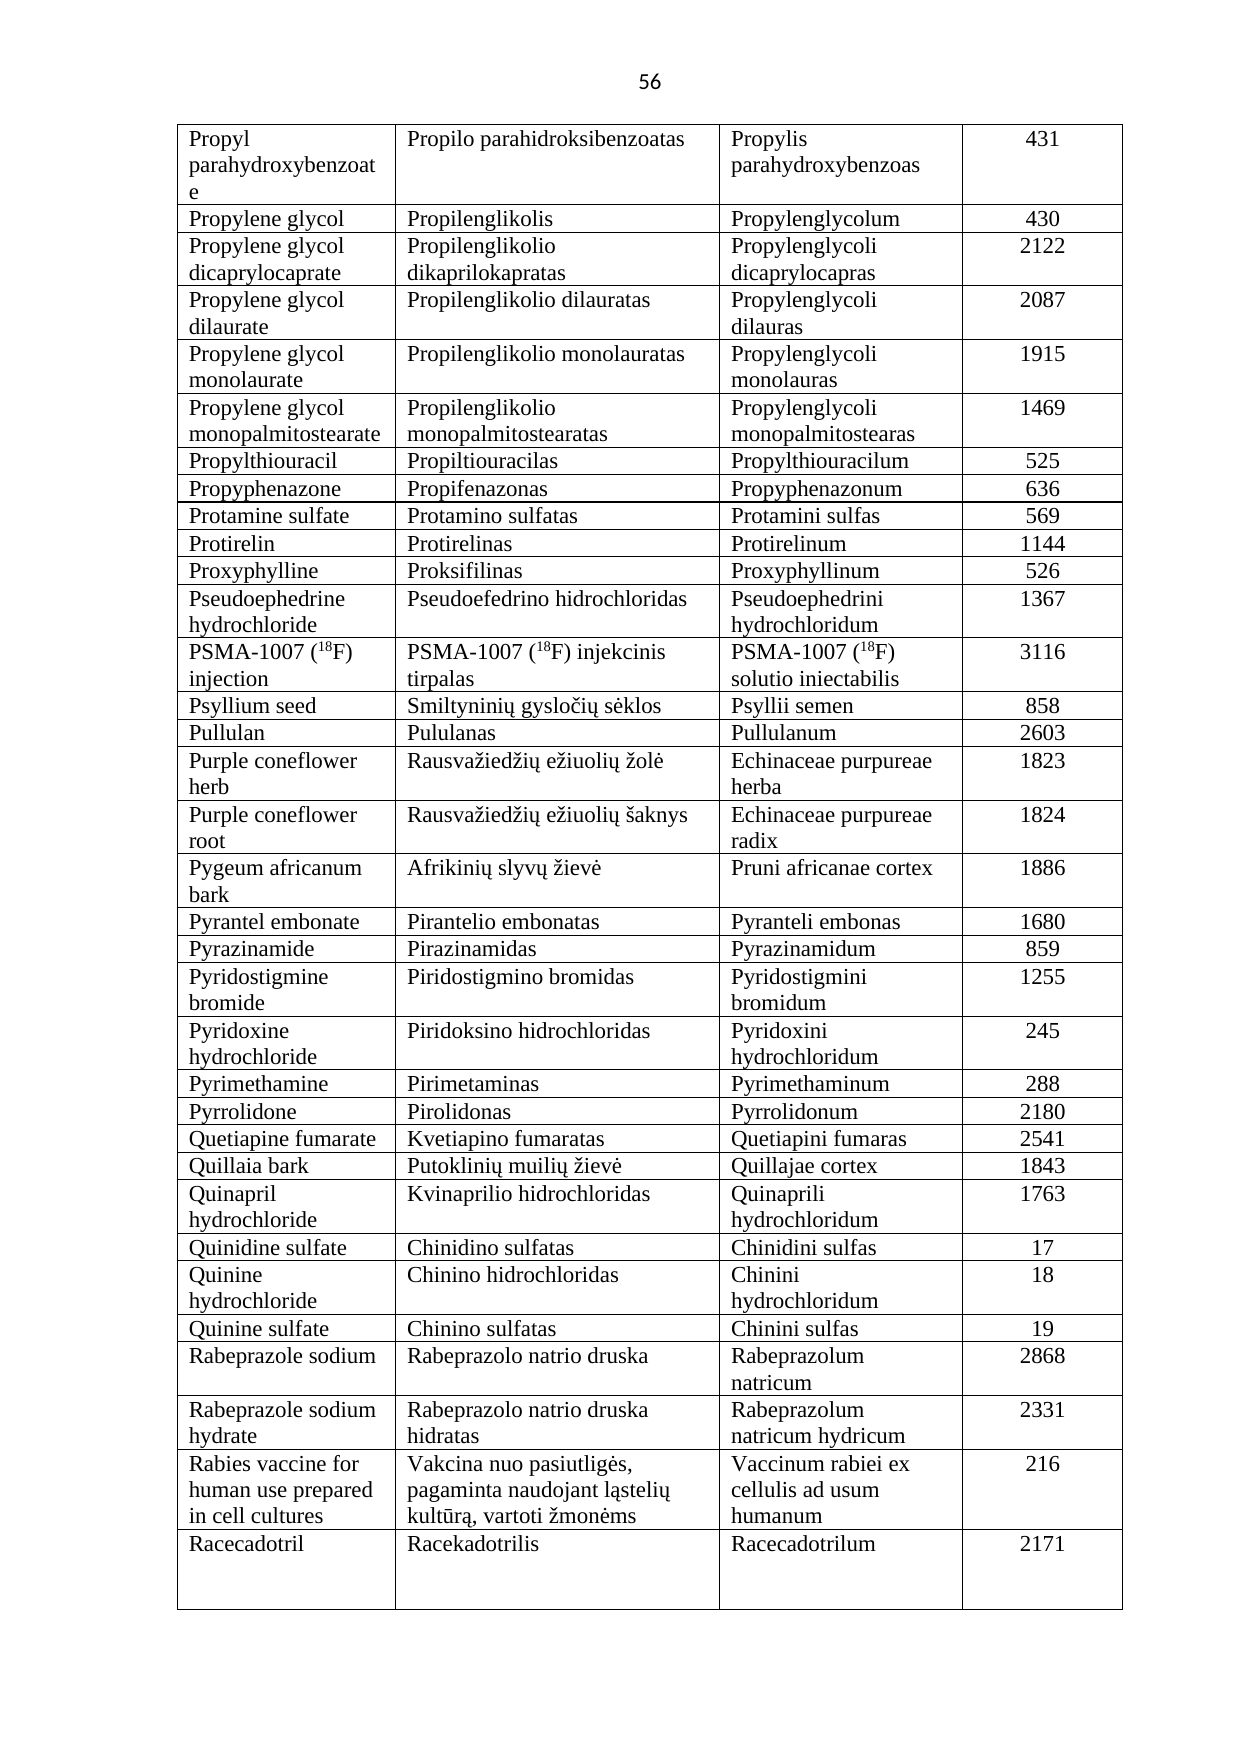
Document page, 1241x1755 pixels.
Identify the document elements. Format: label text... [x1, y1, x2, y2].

table_cell Protirelin [178, 530, 395, 556]
table_cell 2180 [963, 1098, 1122, 1124]
table_cell Protamini sulfas [720, 503, 962, 529]
table_cell Propylene glycol [178, 205, 395, 232]
table_cell Pyridostigmini bromidum [720, 963, 962, 1016]
table_cell 216 [963, 1450, 1122, 1529]
table_cell Propilenglikolio dikaprilokapratas [396, 233, 719, 285]
table_cell Rabeprazolum natricum [720, 1342, 962, 1395]
table_cell Putoklinių muilių žievė [396, 1153, 719, 1179]
table_cell Racecadotril [178, 1530, 395, 1608]
table_cell 569 [963, 503, 1122, 529]
table_cell Propifenazonas [396, 475, 719, 501]
table_cell 1843 [963, 1153, 1122, 1179]
table_cell Vaccinum rabiei ex cellulis ad usum humanum [720, 1450, 962, 1529]
table_cell Pyrrolidonum [720, 1098, 962, 1124]
table_cell 431 [963, 125, 1122, 204]
table_cell 1915 [963, 340, 1122, 393]
table_cell 2087 [963, 286, 1122, 339]
table_cell Racecadotrilum [720, 1530, 962, 1608]
table_cell Pirimetaminas [396, 1070, 719, 1097]
table_cell 2541 [963, 1125, 1122, 1152]
table_cell Protamino sulfatas [396, 503, 719, 529]
table_cell Quinine sulfate [178, 1315, 395, 1341]
table_cell 2603 [963, 720, 1122, 746]
table_cell Chinini hydrochloridum [720, 1261, 962, 1314]
table_cell Propylene glycol monopalmitostearate [178, 394, 395, 447]
table_cell Echinaceae purpureae herba [720, 747, 962, 799]
table_cell 1144 [963, 530, 1122, 556]
table_cell 1763 [963, 1180, 1122, 1233]
table_cell 1469 [963, 394, 1122, 447]
table_cell 430 [963, 205, 1122, 232]
table_cell Quillaia bark [178, 1153, 395, 1179]
table_cell 19 [963, 1315, 1122, 1341]
table_cell 2331 [963, 1396, 1122, 1449]
table_cell Pirazinamidas [396, 936, 719, 962]
table_cell Rabeprazolo natrio druska [396, 1342, 719, 1395]
table_cell Rabeprazole sodium [178, 1342, 395, 1395]
table_cell 2868 [963, 1342, 1122, 1395]
table_cell 1886 [963, 854, 1122, 907]
table_cell Propylthiouracilum [720, 448, 962, 474]
table_cell PSMA-1007 (18F) injekcinis tirpalas [396, 638, 719, 691]
table_cell 17 [963, 1234, 1122, 1260]
table_cell Rabies vaccine for human use prepared in cell cultures [178, 1450, 395, 1529]
table_cell Propylenglycoli dicaprylocapras [720, 233, 962, 285]
table_cell Pullulan [178, 720, 395, 746]
table_cell Pyrazinamide [178, 936, 395, 962]
table_cell Chinidini sulfas [720, 1234, 962, 1260]
table_cell Chinino hidrochloridas [396, 1261, 719, 1314]
table_cell 1823 [963, 747, 1122, 799]
table_cell Pyrazinamidum [720, 936, 962, 962]
table_cell Propylenglycolum [720, 205, 962, 232]
table_cell 1824 [963, 801, 1122, 853]
table_cell Rabeprazolo natrio druska hidratas [396, 1396, 719, 1449]
table_cell 2122 [963, 233, 1122, 285]
table_cell Proksifilinas [396, 557, 719, 583]
table_cell 18 [963, 1261, 1122, 1314]
table_cell Pyrimethaminum [720, 1070, 962, 1097]
table_cell 1680 [963, 908, 1122, 934]
table_cell Pyridoxini hydrochloridum [720, 1017, 962, 1069]
table_cell Racekadotrilis [396, 1530, 719, 1608]
table_cell PSMA-1007 (18F) injection [178, 638, 395, 691]
table_cell Pyrantel embonate [178, 908, 395, 934]
table_cell Pirolidonas [396, 1098, 719, 1124]
table_cell Propiltiouracilas [396, 448, 719, 474]
table_cell Quetiapini fumaras [720, 1125, 962, 1152]
table_cell Chinino sulfatas [396, 1315, 719, 1341]
table_cell Pyranteli embonas [720, 908, 962, 934]
table_cell Propylthiouracil [178, 448, 395, 474]
table_cell Afrikinių slyvų žievė [396, 854, 719, 907]
table_cell Psyllium seed [178, 692, 395, 718]
table_cell 526 [963, 557, 1122, 583]
table_cell Quinine hydrochloride [178, 1261, 395, 1314]
table_cell Propylenglycoli monopalmitostearas [720, 394, 962, 447]
table_cell Protirelinum [720, 530, 962, 556]
table_cell Propylene glycol dilaurate [178, 286, 395, 339]
table_cell 288 [963, 1070, 1122, 1097]
table_cell PSMA-1007 (18F) solutio iniectabilis [720, 638, 962, 691]
table_cell Rabeprazole sodium hydrate [178, 1396, 395, 1449]
table_cell Protirelinas [396, 530, 719, 556]
table_cell Propyphenazonum [720, 475, 962, 501]
table_cell Vakcina nuo pasiutligės, pagaminta naudojant ląstelių kultūrą, vartoti žmonėms [396, 1450, 719, 1529]
table_cell Chinini sulfas [720, 1315, 962, 1341]
table_cell Echinaceae purpureae radix [720, 801, 962, 853]
table_cell Psyllii semen [720, 692, 962, 718]
table_cell Pseudoephedrine hydrochloride [178, 585, 395, 637]
table_cell Quillajae cortex [720, 1153, 962, 1179]
table_cell Pyridoxine hydrochloride [178, 1017, 395, 1069]
table_cell Rausvažiedžių ežiuolių žolė [396, 747, 719, 799]
table_cell Pullulanum [720, 720, 962, 746]
table_cell Propylenglycoli monolauras [720, 340, 962, 393]
table_cell Propylenglycoli dilauras [720, 286, 962, 339]
table_cell 245 [963, 1017, 1122, 1069]
table_cell Propilenglikolis [396, 205, 719, 232]
table_cell Propylis parahydroxybenzoas [720, 125, 962, 204]
table_cell Pseudoefedrino hidrochloridas [396, 585, 719, 637]
table_cell Rabeprazolum natricum hydricum [720, 1396, 962, 1449]
table_cell Kvetiapino fumaratas [396, 1125, 719, 1152]
table_cell Pululanas [396, 720, 719, 746]
table_cell Pseudoephedrini hydrochloridum [720, 585, 962, 637]
table_cell Pyridostigmine bromide [178, 963, 395, 1016]
table_cell 2171 [963, 1530, 1122, 1608]
table_cell Piridoksino hidrochloridas [396, 1017, 719, 1069]
table_cell Propyl parahydroxybenzoate [178, 125, 395, 204]
table_cell Pygeum africanum bark [178, 854, 395, 907]
table_cell 859 [963, 936, 1122, 962]
table_cell Quinidine sulfate [178, 1234, 395, 1260]
table_cell 1255 [963, 963, 1122, 1016]
table_cell Piridostigmino bromidas [396, 963, 719, 1016]
table_cell Purple coneflower herb [178, 747, 395, 799]
table_cell Proxyphylline [178, 557, 395, 583]
table_cell Pyrrolidone [178, 1098, 395, 1124]
table_cell Pyrimethamine [178, 1070, 395, 1097]
table_cell Quinapril hydrochloride [178, 1180, 395, 1233]
table_cell Proxyphyllinum [720, 557, 962, 583]
table_cell 1367 [963, 585, 1122, 637]
table_cell 858 [963, 692, 1122, 718]
table_cell Propilenglikolio dilauratas [396, 286, 719, 339]
table_cell 525 [963, 448, 1122, 474]
table_cell Smiltyninių gysločių sėklos [396, 692, 719, 718]
table_cell 636 [963, 475, 1122, 501]
table_cell Propilenglikolio monopalmitostearatas [396, 394, 719, 447]
table_cell Propylene glycol dicaprylocaprate [178, 233, 395, 285]
table_cell Kvinaprilio hidrochloridas [396, 1180, 719, 1233]
table_cell Chinidino sulfatas [396, 1234, 719, 1260]
table_cell Purple coneflower root [178, 801, 395, 853]
table_cell Pirantelio embonatas [396, 908, 719, 934]
table_cell 3116 [963, 638, 1122, 691]
table_cell Rausvažiedžių ežiuolių šaknys [396, 801, 719, 853]
table_cell Quetiapine fumarate [178, 1125, 395, 1152]
table_cell Quinaprili hydrochloridum [720, 1180, 962, 1233]
table_cell Pruni africanae cortex [720, 854, 962, 907]
table_cell Propilenglikolio monolauratas [396, 340, 719, 393]
table_cell Propilo parahidroksibenzoatas [396, 125, 719, 204]
table_cell Propyphenazone [178, 475, 395, 501]
table_cell Propylene glycol monolaurate [178, 340, 395, 393]
table_cell Protamine sulfate [178, 503, 395, 529]
